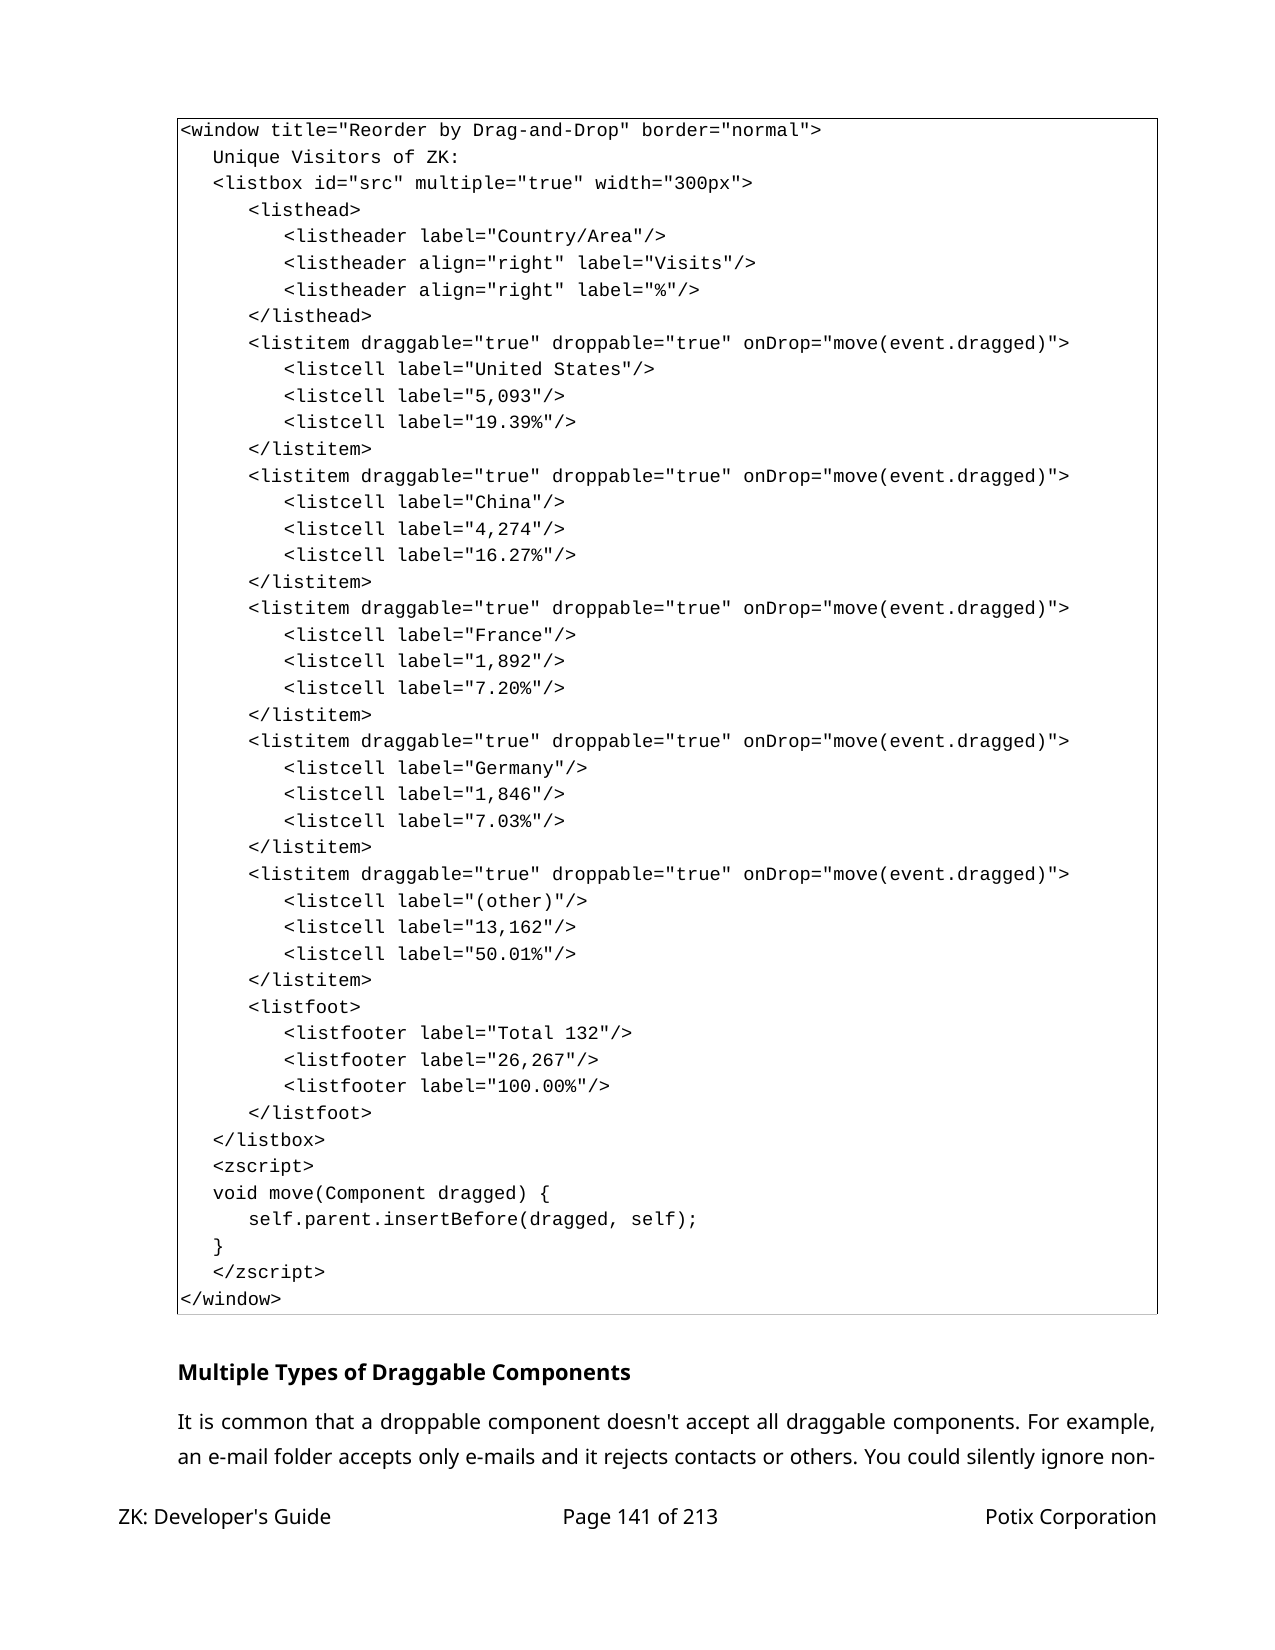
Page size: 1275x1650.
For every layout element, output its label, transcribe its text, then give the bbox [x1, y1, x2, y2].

text <window title="Reorder by Drag-and-Drop" border="normal"> Unique Visitors of ZK: <listbox id="src" multiple="true" width="300px"> <listhead> <listheader label="Country/Area"/> <listheader align="right" label="Visits"/> <listheader align="right" label="%"/> </listhead> <listitem draggable="true" droppable="true" onDrop="move(event.dragged)"> <listcell label="United States"/> <listcell label="5,093"/> <listcell label="19.39%"/> </listitem> <listitem draggable="true" droppable="true" onDrop="move(event.dragged)"> <listcell label="China"/> <listcell label="4,274"/> <listcell label="16.27%"/> </listitem> <listitem draggable="true" droppable="true" onDrop="move(event.dragged)"> <listcell label="France"/> <listcell label="1,892"/> <listcell label="7.20%"/> </listitem> <listitem draggable="true" droppable="true" onDrop="move(event.dragged)"> <listcell label="Germany"/> <listcell label="1,846"/> <listcell label="7.03%"/> </listitem> <listitem draggable="true" droppable="true" onDrop="move(event.dragged)"> <listcell label="(other)"/> <listcell label="13,162"/> <listcell label="50.01%"/> </listitem> <listfoot> <listfooter label="Total 132"/> <listfooter label="26,267"/> <listfooter label="100.00%"/> </listfoot> </listbox> <zscript> void move(Component dragged) { self.parent.insertBefore(dragged, self); } </zscript> </window> [178, 119, 1157, 1314]
text It is common that a droppable component doesn't accept all draggable components. For example, an e-mail folder accepts only e-mails and it rejects contacts or others. You could silently ignore non- [177, 1407, 1157, 1471]
subtitle Multiple Types of Draggable Components [177, 1357, 1157, 1387]
